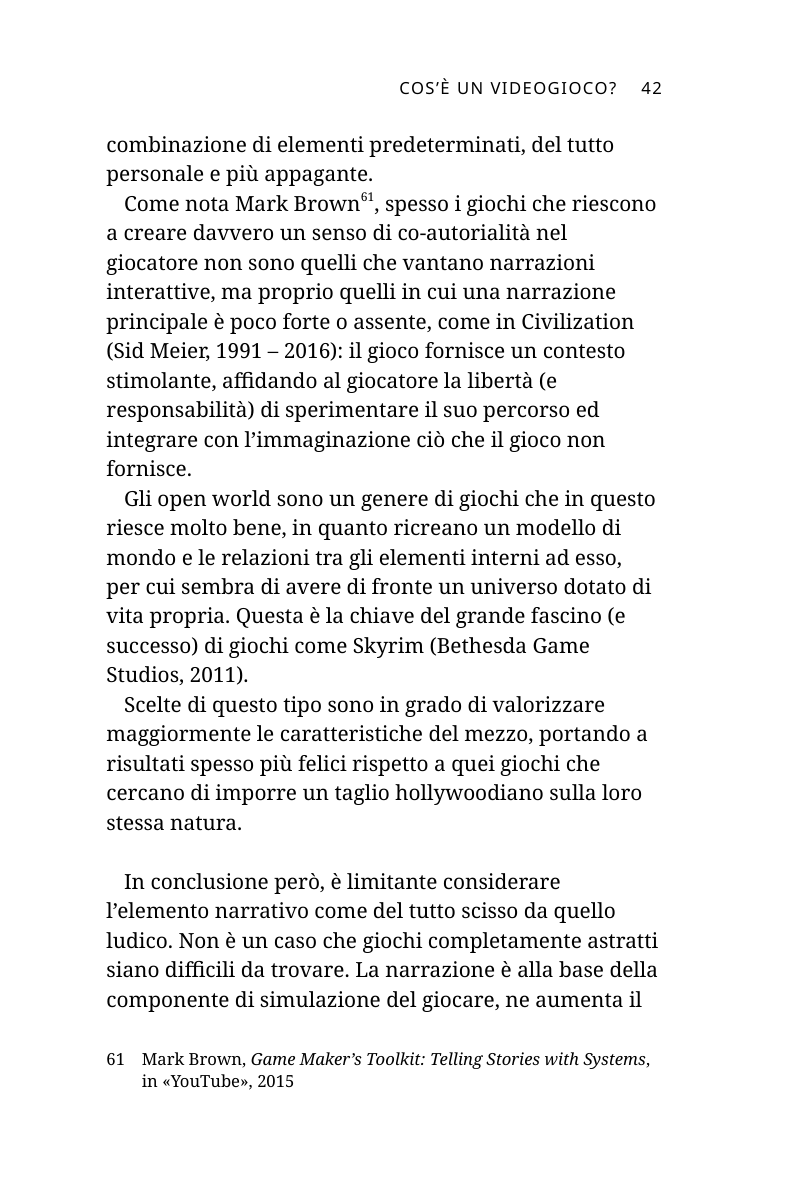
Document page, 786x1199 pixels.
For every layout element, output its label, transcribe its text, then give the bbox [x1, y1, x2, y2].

text Gli open world sono un genere di giochi che in questo riesce molto bene, in quanto ricreano un modello di mondo e le relazioni tra gli elementi interni ad esso, per cui sembra di avere di fronte un universo dotato di vita propria. Questa è la chiave del grande fascino (e successo) di giochi come Skyrim (Bethesda Game Studios, 2011). [106, 483, 661, 689]
text Scelte di questo tipo sono in grado di valorizzare maggiormente le caratteristiche del mezzo, portando a risultati spesso più felici rispetto a quei giochi che cercano di imporre un taglio hollywoodiano sulla loro stessa natura. [106, 689, 661, 836]
text Come nota Mark Brown, spesso i giochi che riescono a creare davvero un senso di co-autorialità nel giocatore non sono quelli che vantano narrazioni interattive, ma proprio quelli in cui una narrazione principale è poco forte o assente, come in Civilization (Sid Meier, 1991 – 2016): il gioco fornisce un contesto stimolante, affidando al giocatore la libertà (e responsabilità) di sperimentare il suo percorso ed integrare con l’immaginazione ciò che il gioco non fornisce. [106, 188, 661, 483]
text Mark Brown, Game Maker’s Toolkit: Telling Stories with Systems, in «YouTube», 2015 [106, 1047, 661, 1093]
text In conclusione però, è limitante considerare l’elemento narrativo come del tutto scisso da quello ludico. Non è un caso che giochi completamente astratti siano difficili da trovare. La narrazione è alla base della componente di simulazione del giocare, ne aumenta il [106, 866, 661, 1013]
text combinazione di elementi predeterminati, del tutto personale e più appagante. [106, 129, 661, 188]
